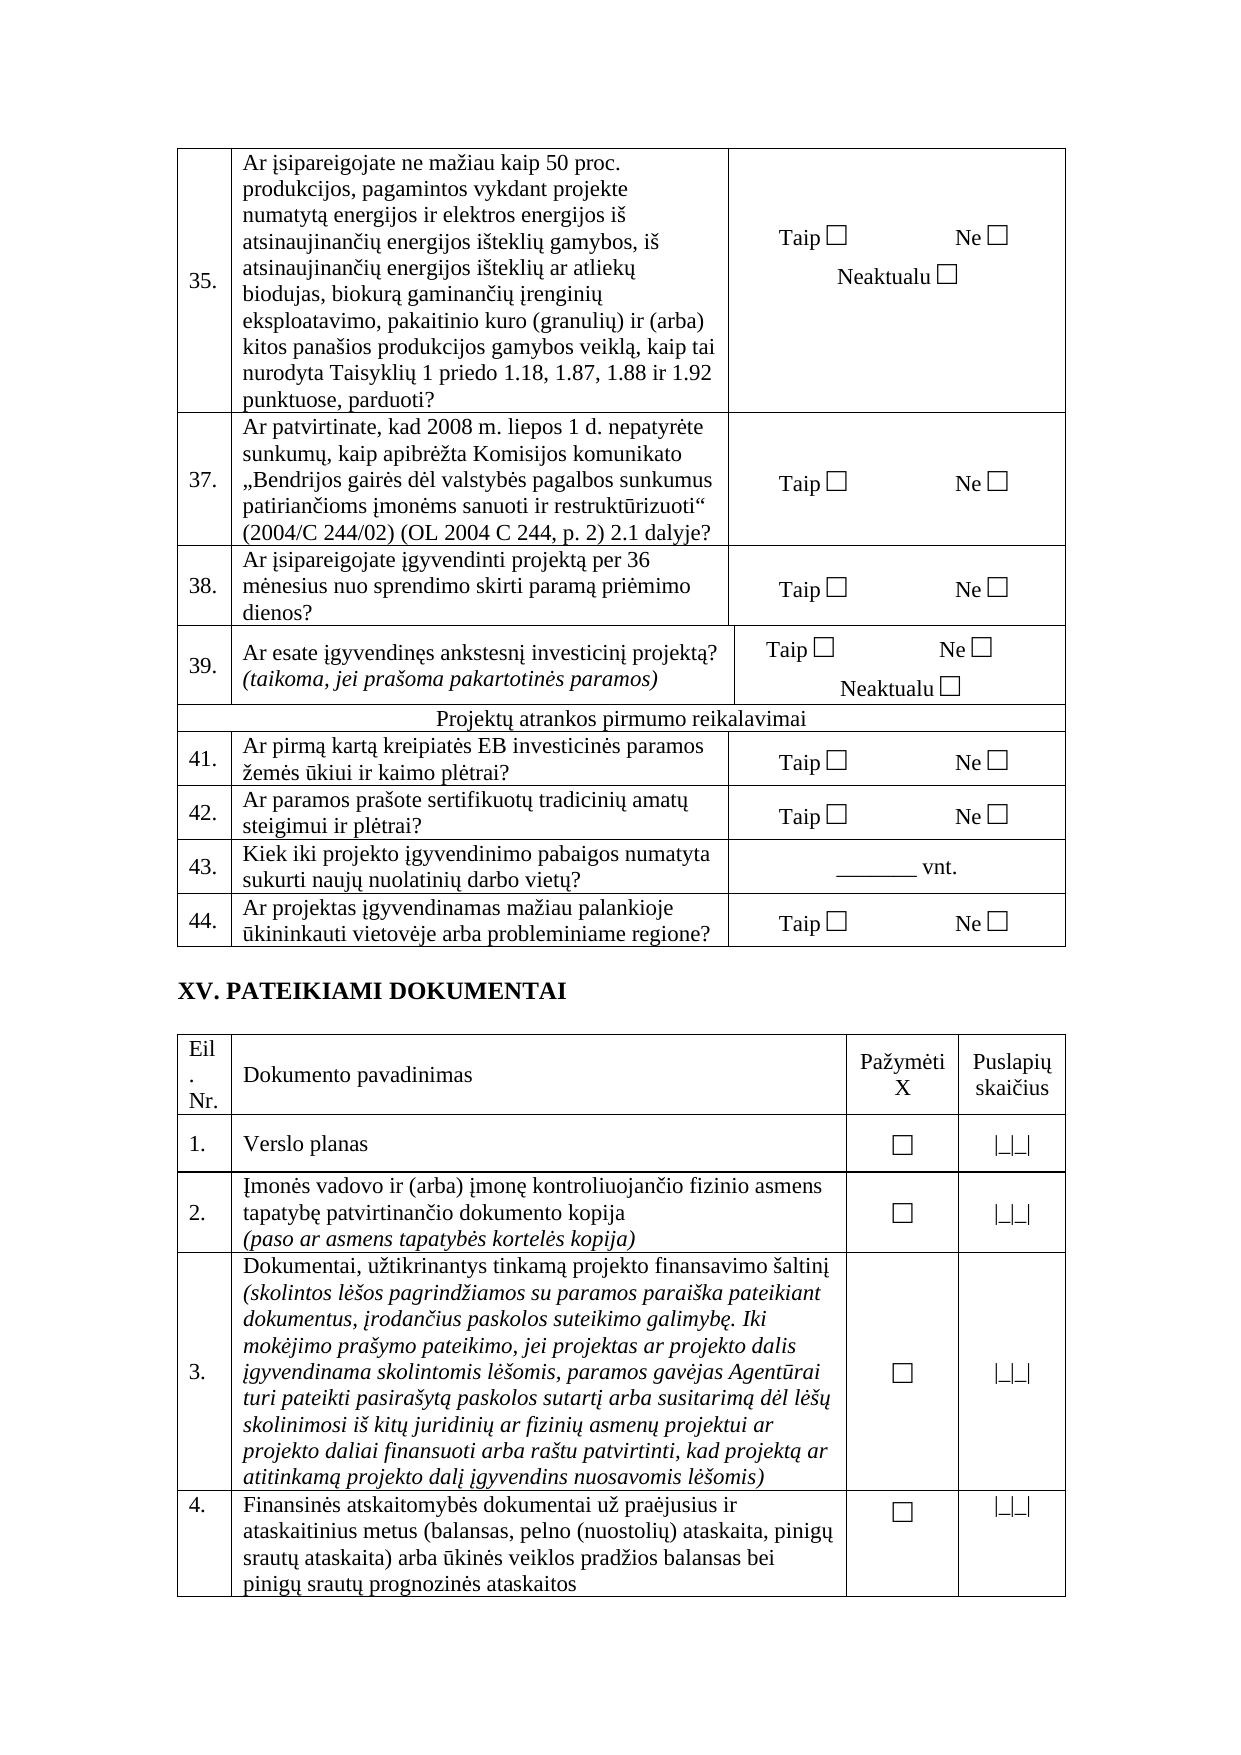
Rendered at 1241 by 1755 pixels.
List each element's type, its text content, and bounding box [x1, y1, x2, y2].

table_cell Taip □ [729, 546, 897, 625]
table_cell Ar pirmą kartą kreipiatės EB investicinės paramos žemės ūkiui ir kaimo plėtrai? [232, 732, 728, 785]
table_cell Ne □ [897, 732, 1065, 785]
table_cell 39. [178, 626, 231, 704]
table_cell Verslo planas [232, 1115, 846, 1171]
table_cell Ar esate įgyvendinęs ankstesnį investicinį projektą? (taikoma, jei prašoma pakartotinės paramos) [232, 626, 734, 704]
table_cell |_|_| [959, 1491, 1065, 1596]
table_cell 41. [178, 732, 231, 785]
table_cell Kiek iki projekto įgyvendinimo pabaigos numatyta sukurti naujų nuolatinių darbo vietų? [232, 840, 728, 892]
table_cell Ne □ [897, 894, 1065, 946]
table_cell Taip □ [735, 626, 865, 664]
table_cell Ar įsipareigojate įgyvendinti projektą per 36 mėnesius nuo sprendimo skirti paramą priėmimo dienos? [232, 546, 728, 625]
table_cell Ar paramos prašote sertifikuotų tradicinių amatų steigimui ir plėtrai? [232, 786, 728, 839]
table_cell Ne □ [897, 546, 1065, 625]
table_cell Neaktualu □ [729, 252, 1065, 412]
table_cell |_|_| [959, 1115, 1065, 1171]
table_cell Ne □ [897, 149, 1065, 252]
table_cell Taip □ [729, 149, 897, 252]
table_cell 3. [178, 1253, 231, 1490]
table_header Puslapių skaičius [959, 1035, 1065, 1114]
table_cell □ [847, 1173, 958, 1252]
table_cell Dokumentai, užtikrinantys tinkamą projekto finansavimo šaltinį (skolintos lėšos pagrindžiamos su paramos paraiška pateikiant dokumentus, įrodančius paskolos suteikimo galimybę. Iki mokėjimo prašymo pateikimo, jei projektas ar projekto dalis įgyvendinama skolintomis lėšomis, paramos gavėjas Agentūrai turi pateikti pasirašytą paskolos sutartį arba susitarimą dėl lėšų skolinimosi iš kitų juridinių ar fizinių asmenų projektui ar projekto daliai finansuoti arba raštu patvirtinti, kad projektą ar atitinkamą projekto dalį įgyvendins nuosavomis lėšomis) [232, 1253, 846, 1490]
table_cell □ [847, 1253, 958, 1490]
table_cell 1. [178, 1115, 231, 1171]
table_cell _______ vnt. [729, 840, 1065, 892]
table_cell 2. [178, 1173, 231, 1252]
table_cell 43. [178, 840, 231, 892]
table_cell Projektų atrankos pirmumo reikalavimai [178, 705, 1065, 731]
table_cell Įmonės vadovo ir (arba) įmonę kontroliuojančio fizinio asmens tapatybę patvirtinančio dokumento kopija (paso ar asmens tapatybės kortelės kopija) [232, 1173, 846, 1252]
table_cell Finansinės atskaitomybės dokumentai už praėjusius ir ataskaitinius metus (balansas, pelno (nuostolių) ataskaita, pinigų srautų ataskaita) arba ūkinės veiklos pradžios balansas bei pinigų srautų prognozinės ataskaitos [232, 1491, 846, 1596]
table_cell Ne □ [897, 413, 1065, 545]
table_cell 44. [178, 894, 231, 946]
table_cell Ne □ [865, 626, 1065, 664]
table_header Dokumento pavadinimas [232, 1035, 846, 1114]
table_cell Neaktualu □ [735, 665, 1065, 704]
table_cell 42. [178, 786, 231, 839]
table_header Eil. Nr. [178, 1035, 231, 1114]
table_cell Taip □ [729, 894, 897, 946]
table_cell □ [847, 1491, 958, 1596]
table_cell Taip □ [729, 786, 897, 839]
table_cell 38. [178, 546, 231, 625]
table_cell 37. [178, 413, 231, 545]
table_cell Ne □ [897, 786, 1065, 839]
table_cell |_|_| [959, 1173, 1065, 1252]
table_cell 35. [178, 149, 231, 412]
table_header Pažymėti X [847, 1035, 958, 1114]
table_cell Ar projektas įgyvendinamas mažiau palankioje ūkininkauti vietovėje arba probleminiame regione? [232, 894, 728, 946]
table_cell Taip □ [729, 413, 897, 545]
table_cell 4. [178, 1491, 231, 1596]
text XV. PATEIKIAMi DOKUMENTAI [177, 976, 1122, 1005]
table_cell Ar patvirtinate, kad 2008 m. liepos 1 d. nepatyrėte sunkumų, kaip apibrėžta Komisijos komunikato „Bendrijos gairės dėl valstybės pagalbos sunkumus patiriančioms įmonėms sanuoti ir restruktūrizuoti“ (2004/C 244/02) (OL 2004 C 244, p. 2) 2.1 dalyje? [232, 413, 728, 545]
table_cell Ar įsipareigojate ne mažiau kaip 50 proc. produkcijos, pagamintos vykdant projekte numatytą energijos ir elektros energijos iš atsinaujinančių energijos išteklių gamybos, iš atsinaujinančių energijos išteklių ar atliekų biodujas, biokurą gaminančių įrenginių eksploatavimo, pakaitinio kuro (granulių) ir (arba) kitos panašios produkcijos gamybos veiklą, kaip tai nurodyta Taisyklių 1 priedo 1.18, 1.87, 1.88 ir 1.92 punktuose, parduoti? [232, 149, 728, 412]
table_cell |_|_| [959, 1253, 1065, 1490]
table_cell Taip □ [729, 732, 897, 785]
table_cell □ [847, 1115, 958, 1171]
